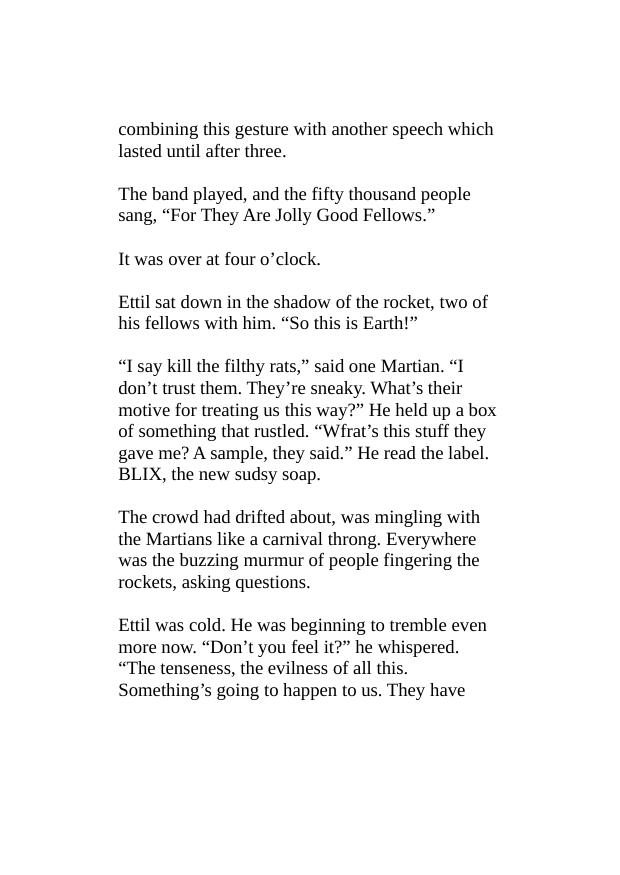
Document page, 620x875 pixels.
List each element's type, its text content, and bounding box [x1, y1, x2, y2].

text combining this gesture with another speech which lasted until after three. The band played, and the fifty thousand people sang, “For They Are Jolly Good Fellows.” It was over at four o’clock. Ettil sat down in the shadow of the rocket, two of his fellows with him. “So this is Earth!” “I say kill the filthy rats,” said one Martian. “I don’t trust them. They’re sneaky. What’s their motive for treating us this way?” He held up a box of something that rustled. “Wfrat’s this stuff they gave me? A sample, they said.” He read the label. BLIX, the new sudsy soap. The crowd had drifted about, was mingling with the Martians like a carnival throng. Everywhere was the buzzing murmur of people fingering the rockets, asking questions. Ettil was cold. He was beginning to tremble even more now. “Don’t you feel it?” he whispered. “The tenseness, the evilness of all this. Something’s going to happen to us. They have [118, 118, 501, 700]
